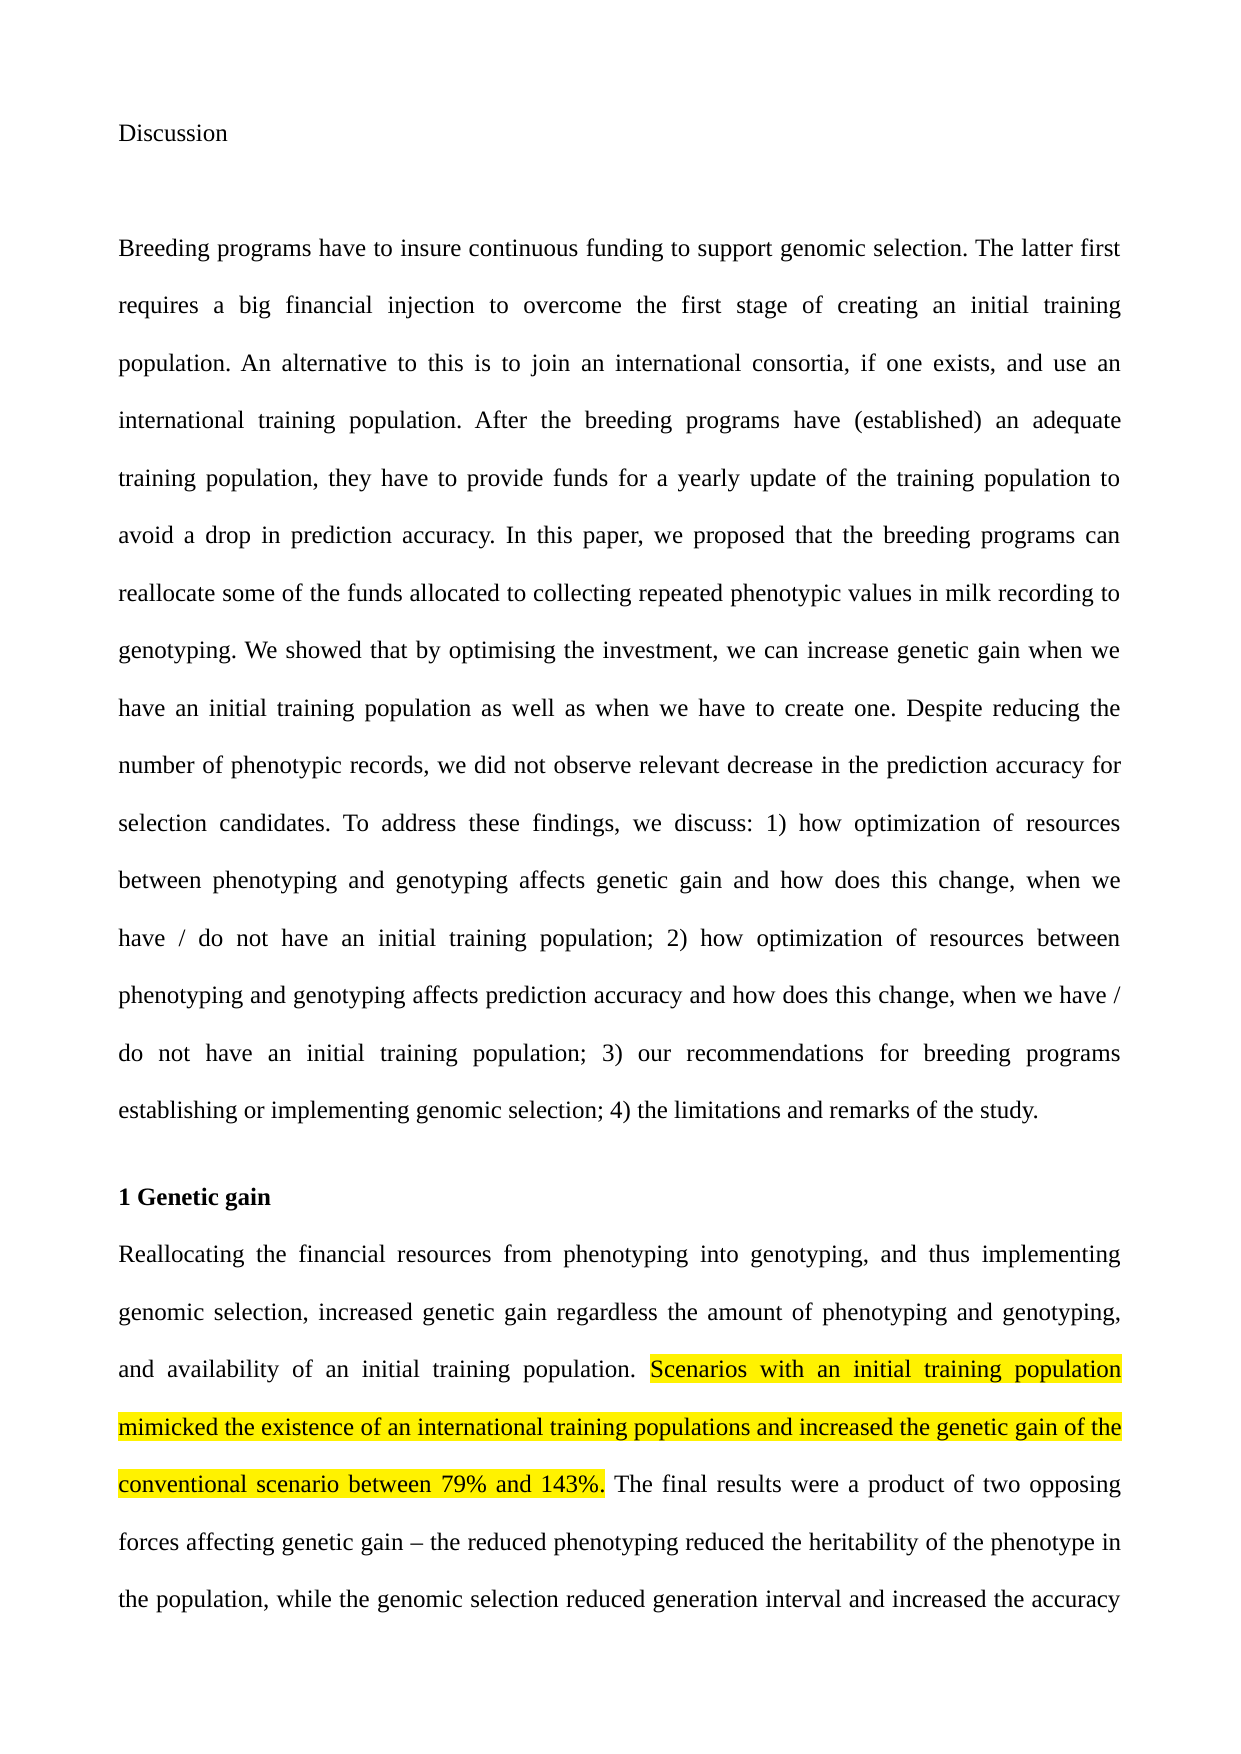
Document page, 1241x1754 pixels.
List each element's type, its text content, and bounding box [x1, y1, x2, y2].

text Breeding programs have to insure continuous funding to support genomic selection. The latter first requires a big financial injection to overcome the first stage of creating an initial training population. An alternative to this is to join an international consortia, if one exists, and use an international training population. After the breeding programs have (established) an adequate training population, they have to provide funds for a yearly update of the training population to avoid a drop in prediction accuracy. In this paper, we proposed that the breeding programs can reallocate some of the funds allocated to collecting repeated phenotypic values in milk recording to genotyping. We showed that by optimising the investment, we can increase genetic gain when we have an initial training population as well as when we have to create one. Despite reducing the number of phenotypic records, we did not observe relevant decrease in the prediction accuracy for selection candidates. To address these findings, we discuss: 1) how optimization of resources between phenotyping and genotyping affects genetic gain and how does this change, when we have / do not have an initial training population; 2) how optimization of resources between phenotyping and genotyping affects prediction accuracy and how does this change, when we have / do not have an initial training population; 3) our recommendations for breeding programs establishing or implementing genomic selection; 4) the limitations and remarks of the study. [118, 233, 1122, 1124]
text Reallocating the financial resources from phenotyping into genotyping, and thus implementing genomic selection, increased genetic gain regardless the amount of phenotyping and genotyping, and availability of an initial training population. Scenarios with an initial training population mimicked the existence of an international training populations and increased the genetic gain of the conventional scenario between 79% and 143%. The final results were a product of two opposing forces affecting genetic gain – the reduced phenotyping reduced the heritability of the phenotype in the population, while the genomic selection reduced generation interval and increased the accuracy [118, 1239, 1122, 1613]
text Discussion [118, 118, 1122, 147]
text 1 Genetic gain [118, 1182, 1122, 1211]
